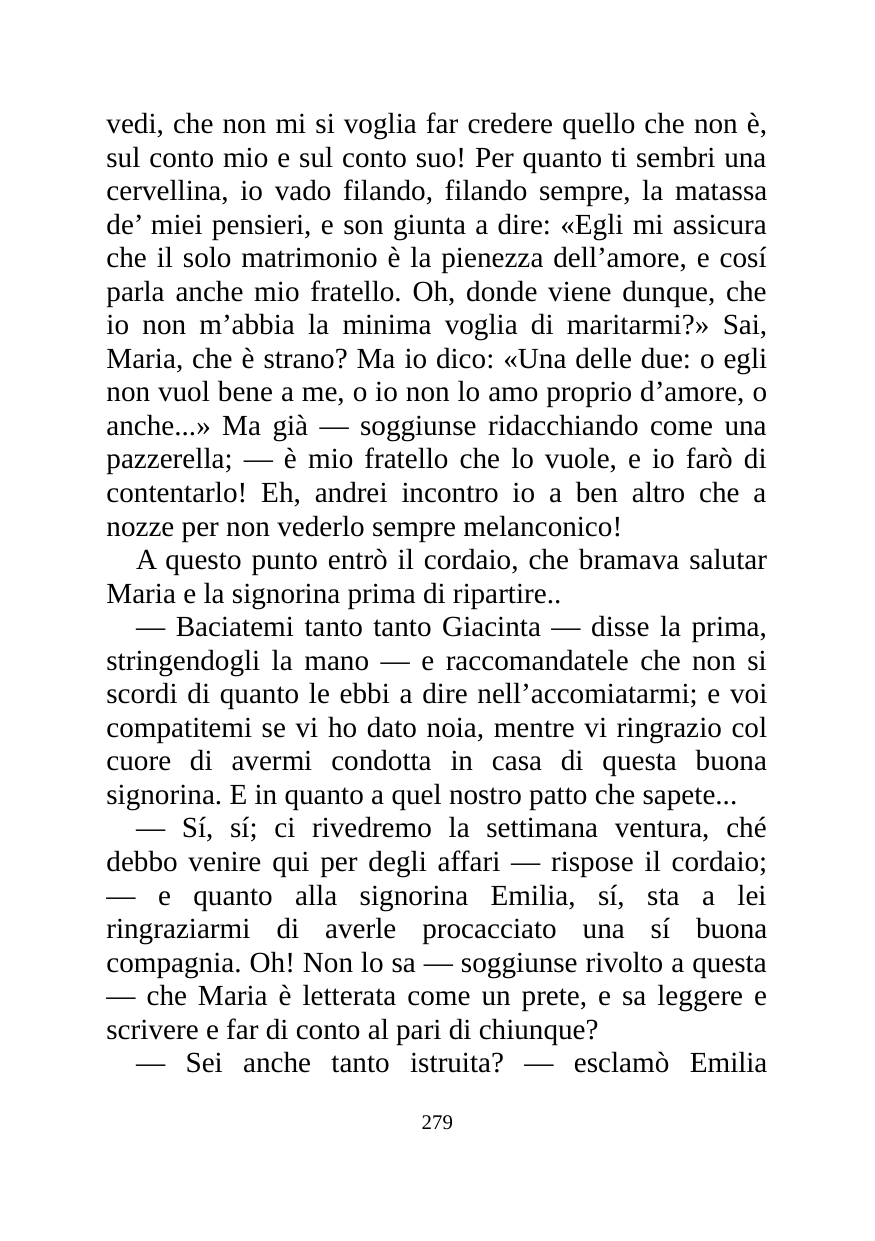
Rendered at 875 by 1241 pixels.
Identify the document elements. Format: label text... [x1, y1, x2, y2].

text A questo punto entrò il cordaio, che bramava salutar Maria e la signorina prima di ripartire.. [106, 542, 768, 609]
text — Baciatemi tanto tanto Giacinta — disse la prima, stringendogli la mano — e raccomandatele che non si scordi di quanto le ebbi a dire nell’accomiatarmi; e voi compatitemi se vi ho dato noia, mentre vi ringrazio col cuore di avermi condotta in casa di questa buona signorina. E in quanto a quel nostro patto che sapete... [106, 609, 768, 811]
text — Sí, sí; ci rivedremo la settimana ventura, ché debbo venire qui per degli affari — rispose il cordaio; — e quanto alla signorina Emilia, sí, sta a lei ringraziarmi di averle procacciato una sí buona compagnia. Oh! Non lo sa — soggiunse rivolto a questa — che Maria è letterata come un prete, e sa leggere e scrivere e far di conto al pari di chiunque? [106, 811, 768, 1045]
text vedi, che non mi si voglia far credere quello che non è, sul conto mio e sul conto suo! Per quanto ti sembri una cervellina, io vado filando, filando sempre, la matassa de’ miei pensieri, e son giunta a dire: «Egli mi assicura che il solo matrimonio è la pienezza dell’amore, e cosí parla anche mio fratello. Oh, donde viene dunque, che io non m’abbia la minima voglia di maritarmi?» Sai, Maria, che è strano? Ma io dico: «Una delle due: o egli non vuol bene a me, o io non lo amo proprio d’amore, o anche...» Ma già — soggiunse ridacchiando come una pazzerella; — è mio fratello che lo vuole, e io farò di contentarlo! Eh, andrei incontro io a ben altro che a nozze per non vederlo sempre melanconico! [106, 106, 768, 542]
text — Sei anche tanto istruita? — esclamò Emilia [106, 1045, 768, 1079]
